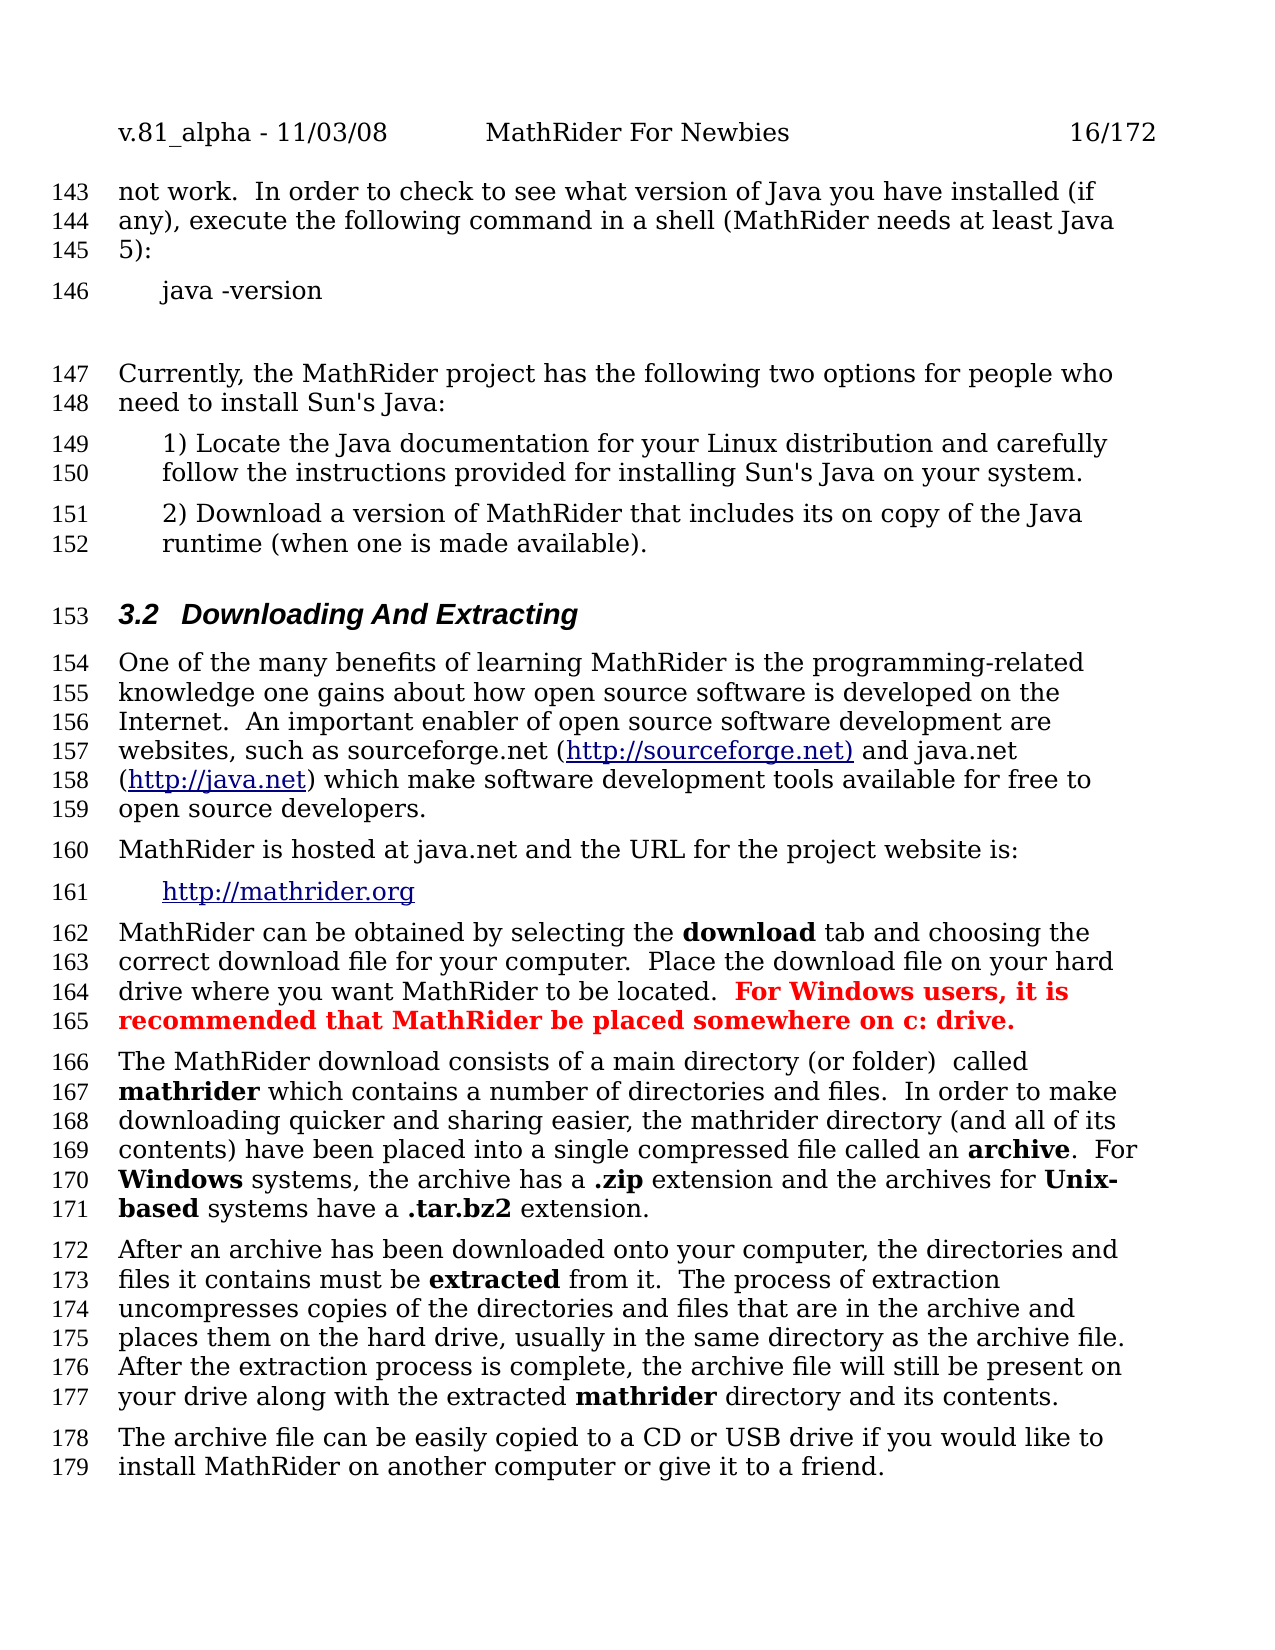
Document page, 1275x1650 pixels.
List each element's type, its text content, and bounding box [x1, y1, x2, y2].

text not work. In order to check to see what version of Java you have installed (if any), execute the following command in a shell (MathRider needs at least Java 5): [118, 177, 1157, 264]
text After an archive has been downloaded onto your computer, the directories and files it contains must be extracted from it. The process of extraction uncompresses copies of the directories and files that are in the archive and places them on the hard drive, usually in the same directory as the archive file. After the extraction process is complete, the archive file will still be present on your drive along with the extracted mathrider directory and its contents. [118, 1236, 1157, 1411]
text Currently, the MathRider project has the following two options for people who need to install Sun's Java: [118, 359, 1157, 417]
subtitle Downloading And Extracting [118, 597, 1157, 631]
text java -version [162, 276, 1157, 306]
text MathRider can be obtained by selecting the download tab and choosing the correct download file for your computer. Place the download file on your hard drive where you want MathRider to be located. For Windows users, it is recommended that MathRider be placed somewhere on c: drive. [118, 918, 1157, 1036]
text One of the many benefits of learning MathRider is the programming-related knowledge one gains about how open source software is developed on the Internet. An important enabler of open source software development are websites, such as sourceforge.net (http://sourceforge.net) and java.net (http://java.net) which make software development tools available for free to open source developers. [118, 649, 1157, 824]
text The MathRider download consists of a main directory (or folder) called mathrider which contains a number of directories and files. In order to make downloading quicker and sharing easier, the mathrider directory (and all of its contents) have been placed into a single compressed file called an archive. For Windows systems, the archive has a .zip extension and the archives for Unix-based systems have a .tar.bz2 extension. [118, 1048, 1157, 1223]
text MathRider is hosted at java.net and the URL for the project website is: [118, 836, 1157, 865]
text 2) Download a version of MathRider that includes its on copy of the Java runtime (when one is made available). [162, 500, 1157, 558]
text http://mathrider.org [162, 877, 1157, 906]
text 1) Locate the Java documentation for your Linux distribution and carefully follow the instructions provided for installing Sun's Java on your system. [162, 429, 1157, 488]
text The archive file can be easily copied to a CD or USB drive if you would like to install MathRider on another computer or give it to a friend. [118, 1423, 1157, 1481]
